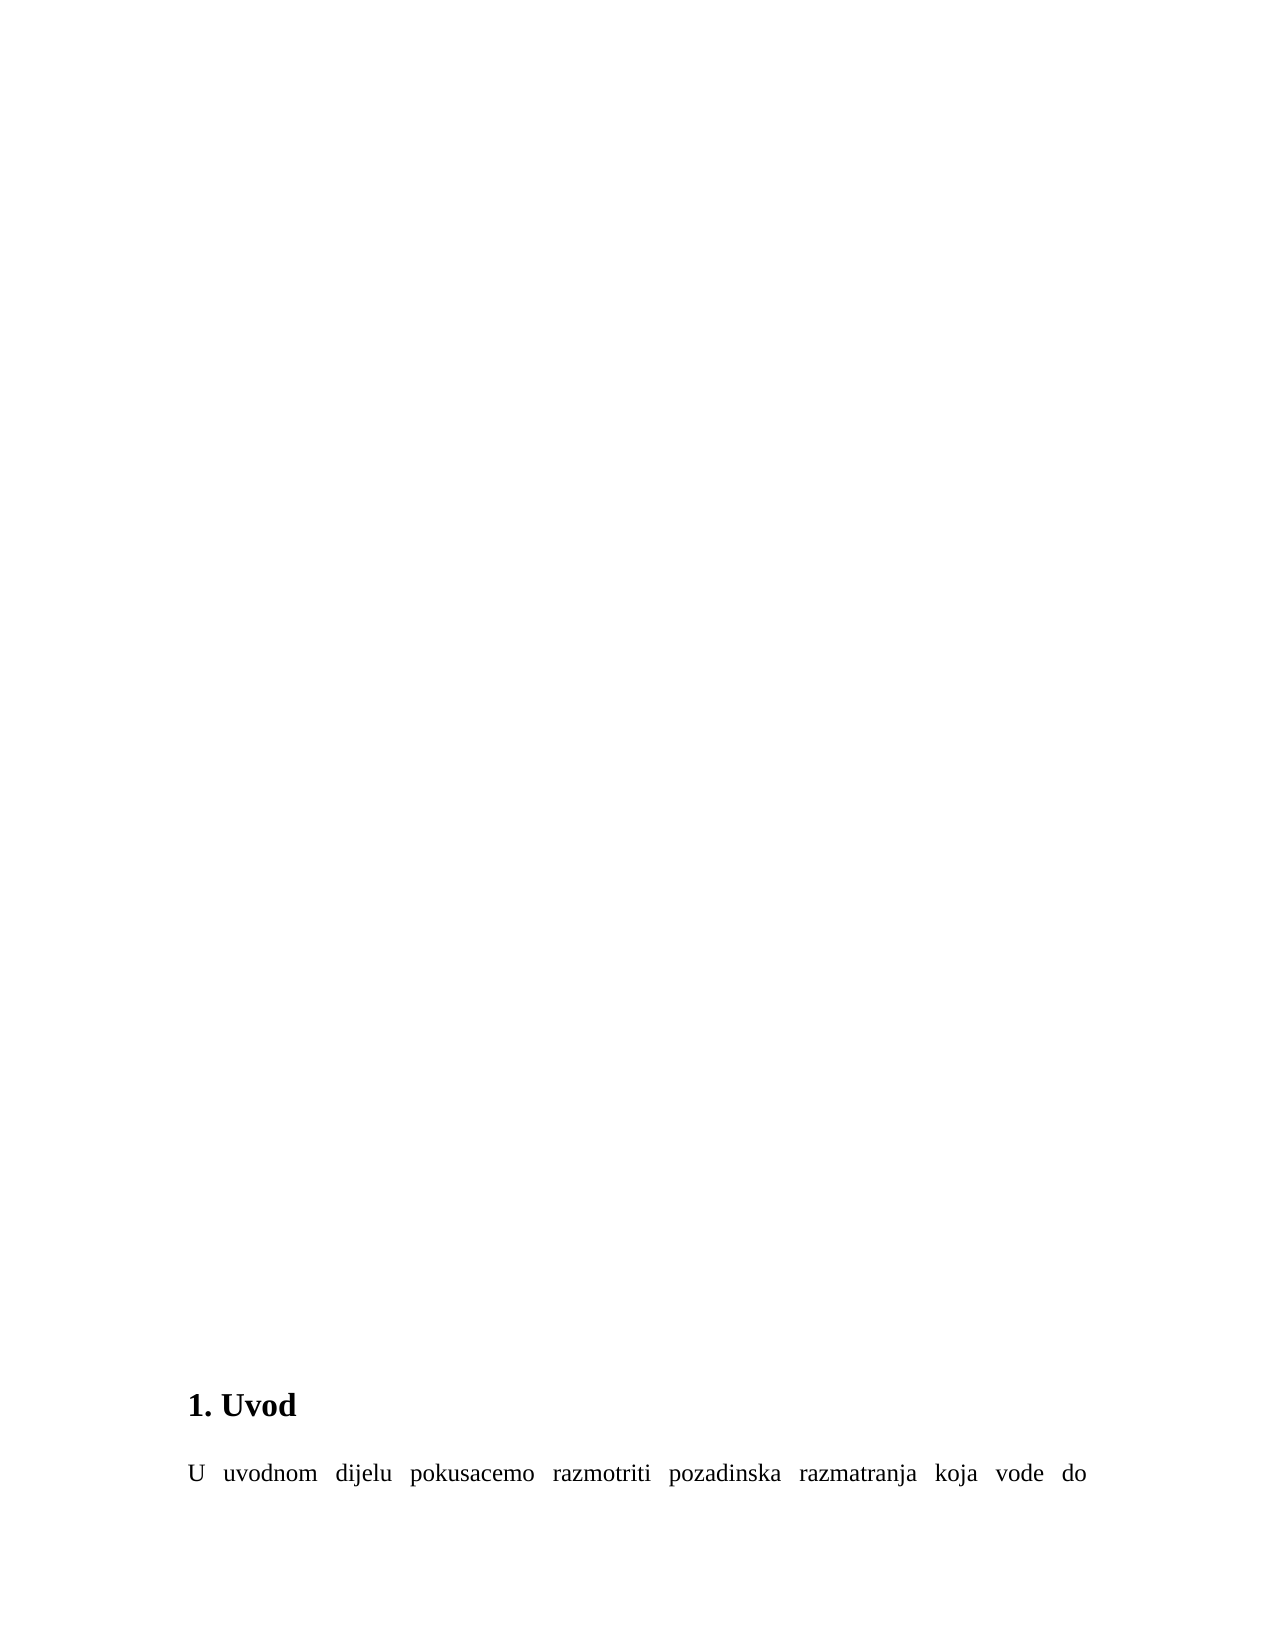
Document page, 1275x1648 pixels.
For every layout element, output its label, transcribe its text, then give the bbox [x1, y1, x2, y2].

subtitle 1. Uvod [187, 1385, 1088, 1423]
text U uvodnom dijelu pokusacemo razmotriti pozadinska razmatranja koja vode do [187, 1458, 1088, 1487]
